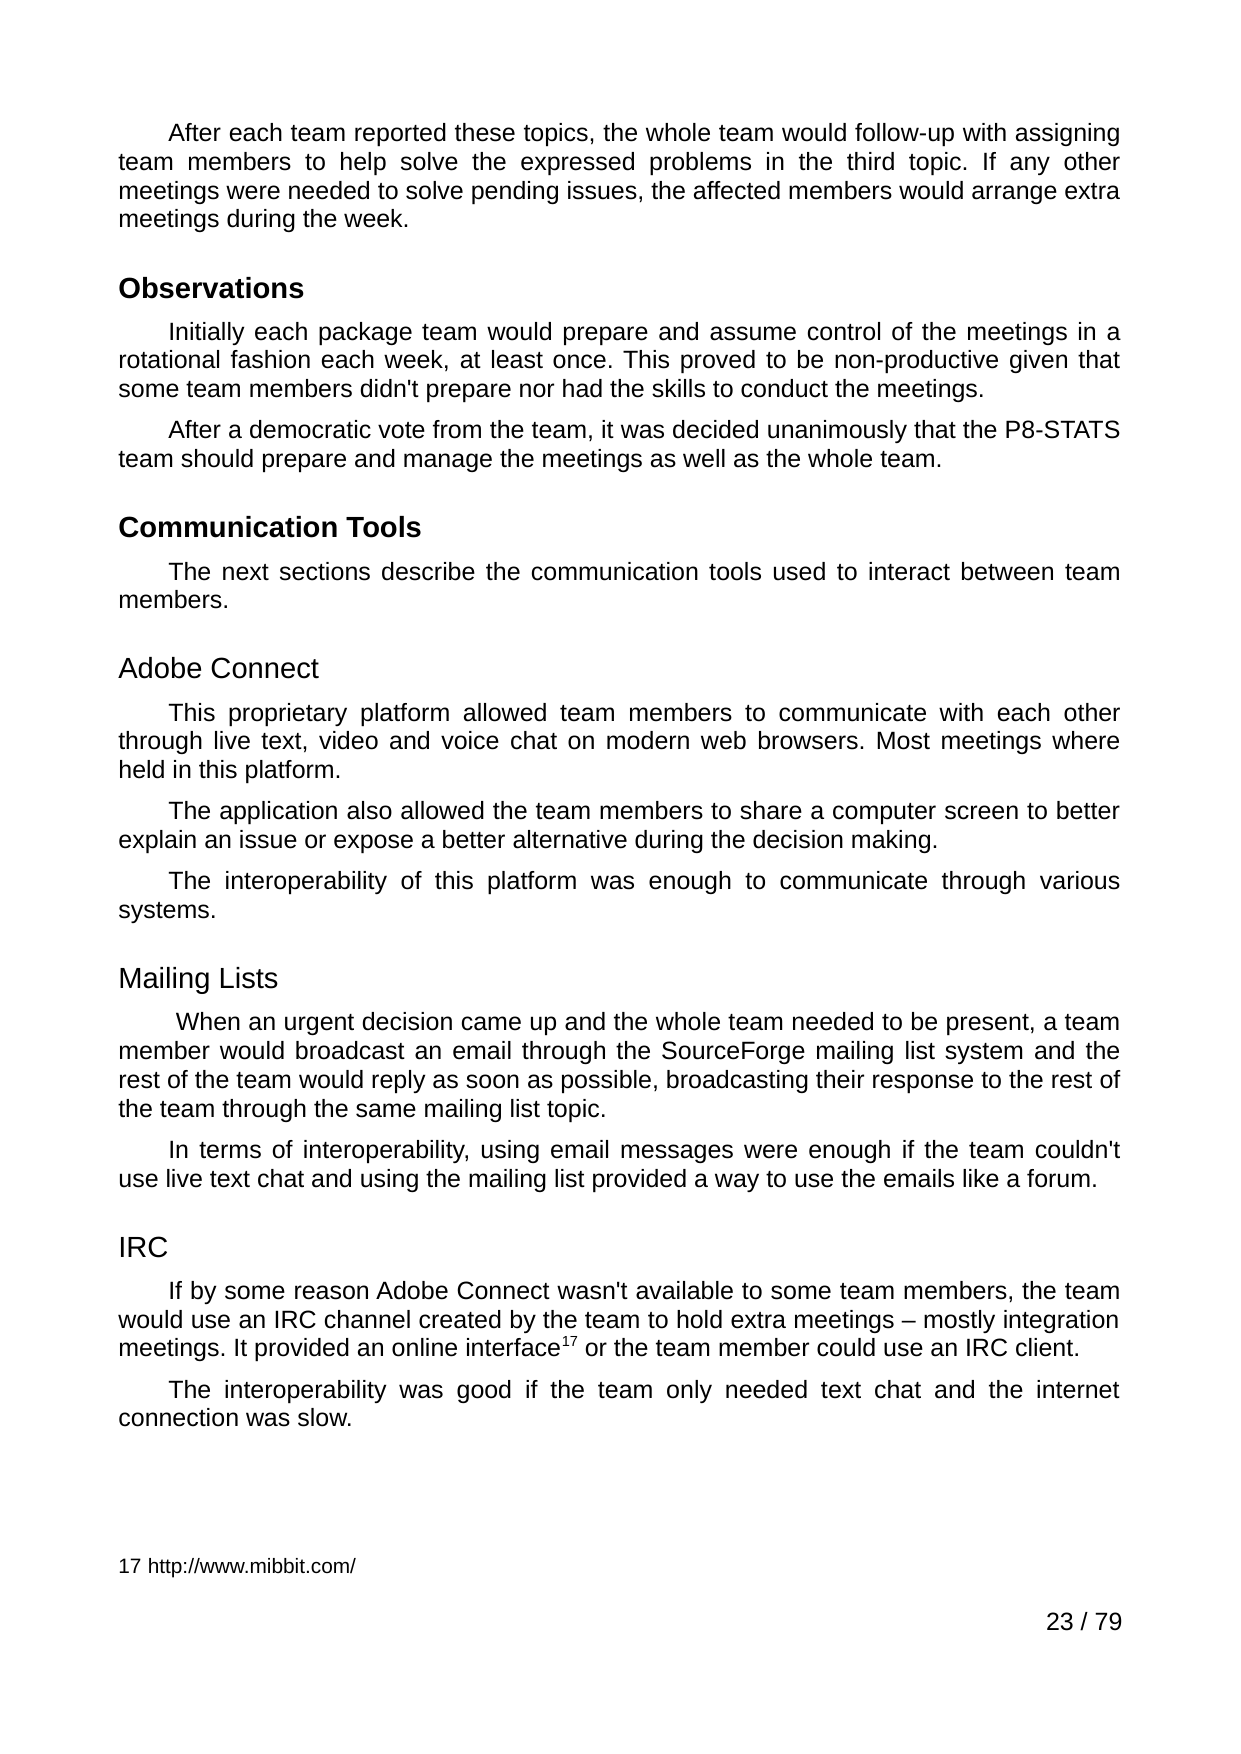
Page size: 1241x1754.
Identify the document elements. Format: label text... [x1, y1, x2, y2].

text When an urgent decision came up and the whole team needed to be present, a team member would broadcast an email through the SourceForge mailing list system and the rest of the team would reply as soon as possible, broadcasting their response to the rest of the team through the same mailing list topic. [118, 1007, 1122, 1122]
text If by some reason Adobe Connect wasn't available to some team members, the team would use an IRC channel created by the team to hold extra meetings – mostly integration meetings. It provided an online interface or the team member could use an IRC client. [118, 1276, 1122, 1362]
subtitle Mailing Lists [118, 961, 1122, 995]
text After each team reported these topics, the whole team would follow-up with assigning team members to help solve the expressed problems in the third topic. If any other meetings were needed to solve pending issues, the affected members would arrange extra meetings during the week. [118, 118, 1122, 233]
text In terms of interoperability, using email messages were enough if the team couldn't use live text chat and using the mailing list provided a way to use the emails like a forum. [118, 1135, 1122, 1192]
text The application also allowed the team members to share a computer screen to better explain an issue or expose a better alternative during the decision making. [118, 796, 1122, 854]
text After a democratic vote from the team, it was decided unanimously that the P8-STATS team should prepare and manage the meetings as well as the whole team. [118, 415, 1122, 473]
subtitle IRC [118, 1230, 1122, 1263]
text This proprietary platform allowed team members to communicate with each other through live text, video and voice chat on modern web browsers. Most meetings where held in this platform. [118, 697, 1122, 784]
text Initially each package team would prepare and assume control of the meetings in a rotational fashion each week, at least once. This proved to be non-productive given that some team members didn't prepare nor had the skills to conduct the meetings. [118, 317, 1122, 403]
text The interoperability was good if the team only needed text chat and the internet connection was slow. [118, 1374, 1122, 1432]
text The next sections describe the communication tools used to interact between team members. [118, 556, 1122, 614]
text The interoperability of this platform was enough to communicate through various systems. [118, 866, 1122, 924]
subtitle Observations [118, 271, 1122, 304]
subtitle Adobe Connect [118, 651, 1122, 685]
text http://www.mibbit.com/ [118, 1554, 1122, 1578]
subtitle Communication Tools [118, 510, 1122, 544]
